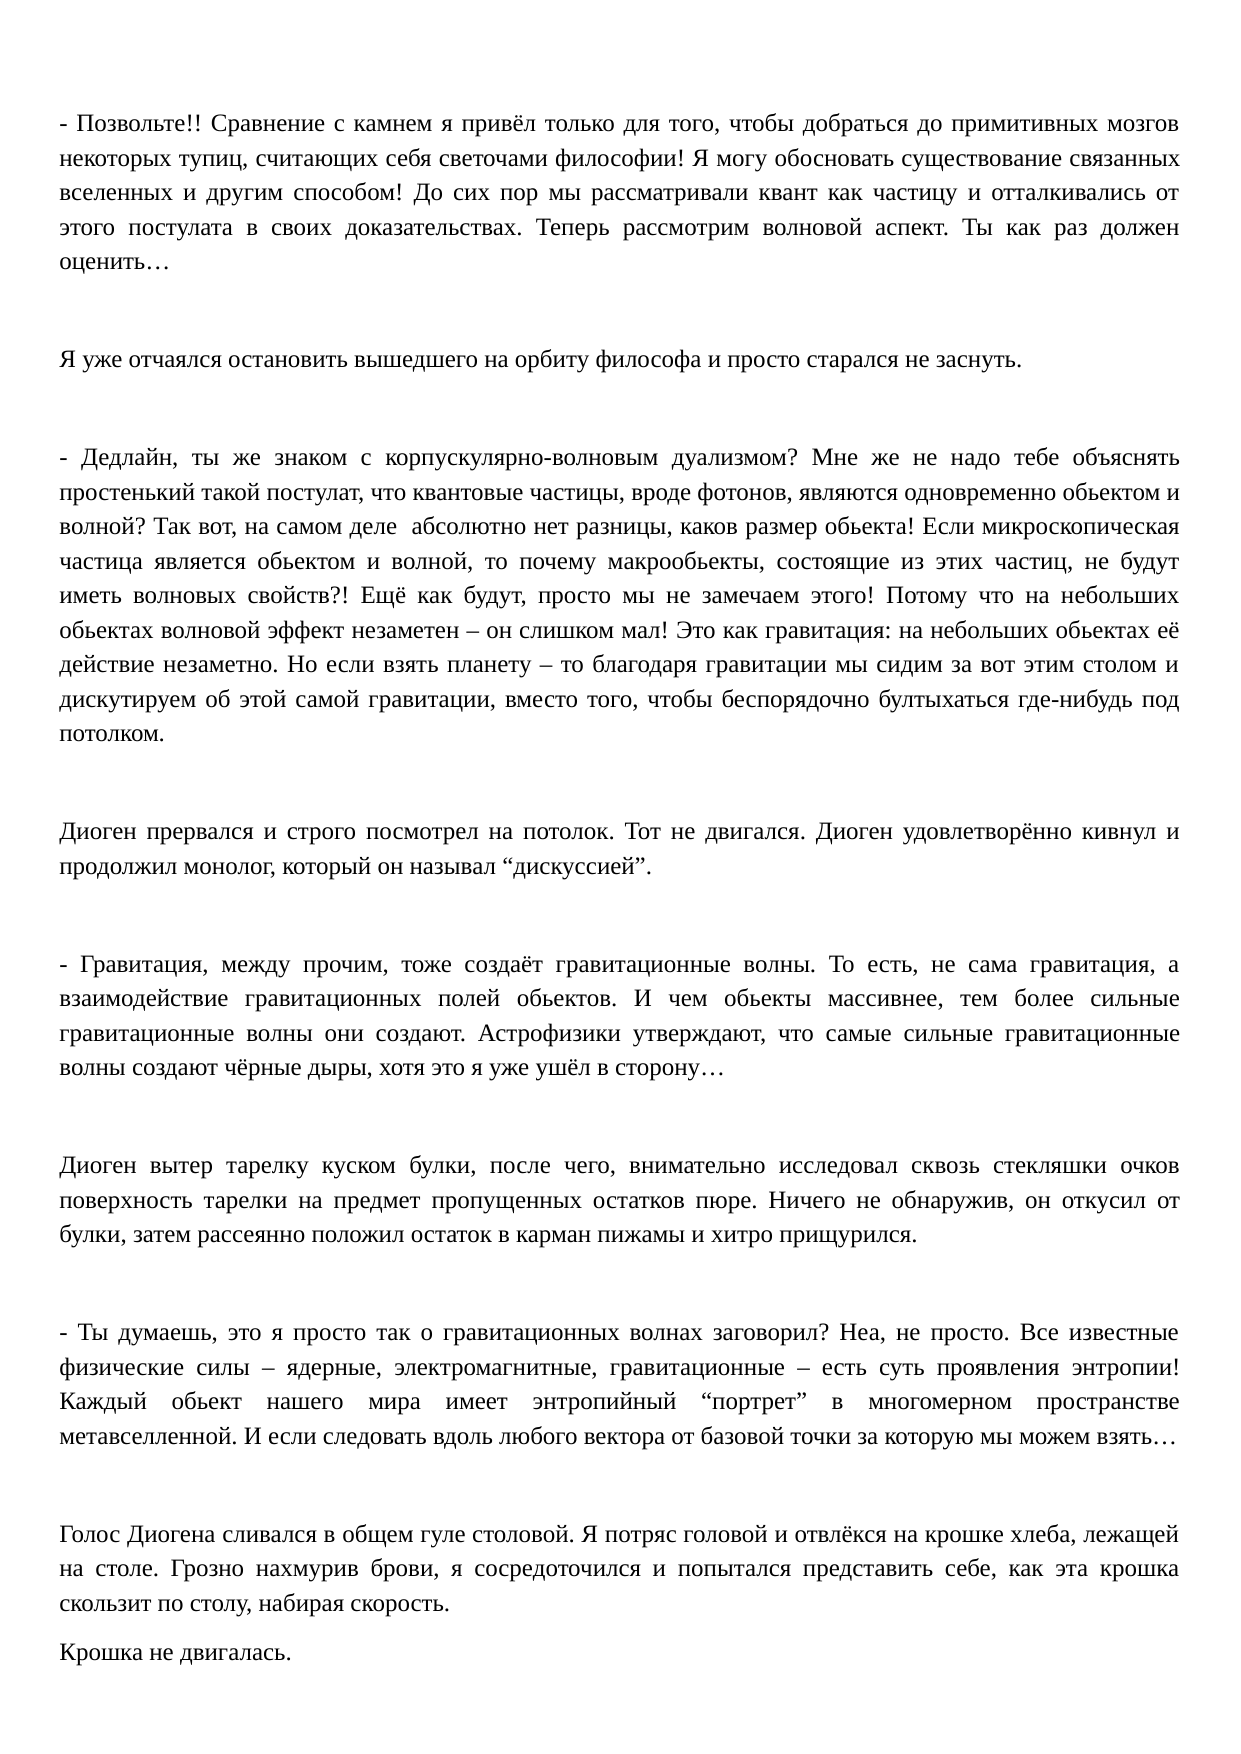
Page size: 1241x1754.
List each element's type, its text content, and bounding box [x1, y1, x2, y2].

text Я уже отчаялся остановить вышедшего на орбиту философа и просто старался не заснуть. [59, 344, 1181, 373]
text - Позвольте!! Сравнение с камнем я привёл только для того, чтобы добраться до примитивных мозгов некоторых тупиц, считающих себя светочами философии! Я могу обосновать существование связанных вселенных и другим способом! До сих пор мы рассматривали квант как частицу и отталкивались от этого постулата в своих доказательствах. Теперь рассмотрим волновой аспект. Ты как раз должен оценить… [59, 108, 1181, 275]
text - Гравитация, между прочим, тоже создаёт гравитационные волны. То есть, не сама гравитация, а взаимодействие гравитационных полей обьектов. И чем обьекты массивнее, тем более сильные гравитационные волны они создают. Астрофизики утверждают, что самые сильные гравитационные волны создают чёрные дыры, хотя это я уже ушёл в сторону… [59, 949, 1181, 1081]
text Крошка не двигалась. [59, 1637, 1181, 1666]
text - Дедлайн, ты же знаком с корпускулярно-волновым дуализмом? Мне же не надо тебе объяснять простенький такой постулат, что квантовые частицы, вроде фотонов, являются одновременно обьектом и волной? Так вот, на самом деле абсолютно нет разницы, каков размер обьекта! Если микроскопическая частица является обьектом и волной, то почему макрообьекты, состоящие из этих частиц, не будут иметь волновых свойств?! Ещё как будут, просто мы не замечаем этого! Потому что на небольших обьектах волновой эффект незаметен – он слишком мал! Это как гравитация: на небольших обьектах её действие незаметно. Но если взять планету – то благодаря гравитации мы сидим за вот этим столом и дискутируем об этой самой гравитации, вместо того, чтобы беспорядочно бултыхаться где-нибудь под потолком. [59, 442, 1181, 747]
text Голос Диогена сливался в общем гуле столовой. Я потряс головой и отвлёкся на крошке хлеба, лежащей на столе. Грозно нахмурив брови, я сосредоточился и попытался представить себе, как эта крошка скользит по столу, набирая скорость. [59, 1519, 1181, 1617]
text Диоген прервался и строго посмотрел на потолок. Тот не двигался. Диоген удовлетворённо кивнул и продолжил монолог, который он называл “дискуссией”. [59, 816, 1181, 879]
text Диоген вытер тарелку куском булки, после чего, внимательно исследовал сквозь стекляшки очков поверхность тарелки на предмет пропущенных остатков пюре. Ничего не обнаружив, он откусил от булки, затем рассеянно положил остаток в карман пижамы и хитро прищурился. [59, 1150, 1181, 1248]
text - Ты думаешь, это я просто так о гравитационных волнах заговорил? Неа, не просто. Все известные физические силы – ядерные, электромагнитные, гравитационные – есть суть проявления энтропии! Каждый обьект нашего мира имеет энтропийный “портрет” в многомерном пространстве метавселленной. И если следовать вдоль любого вектора от базовой точки за которую мы можем взять… [59, 1317, 1181, 1450]
